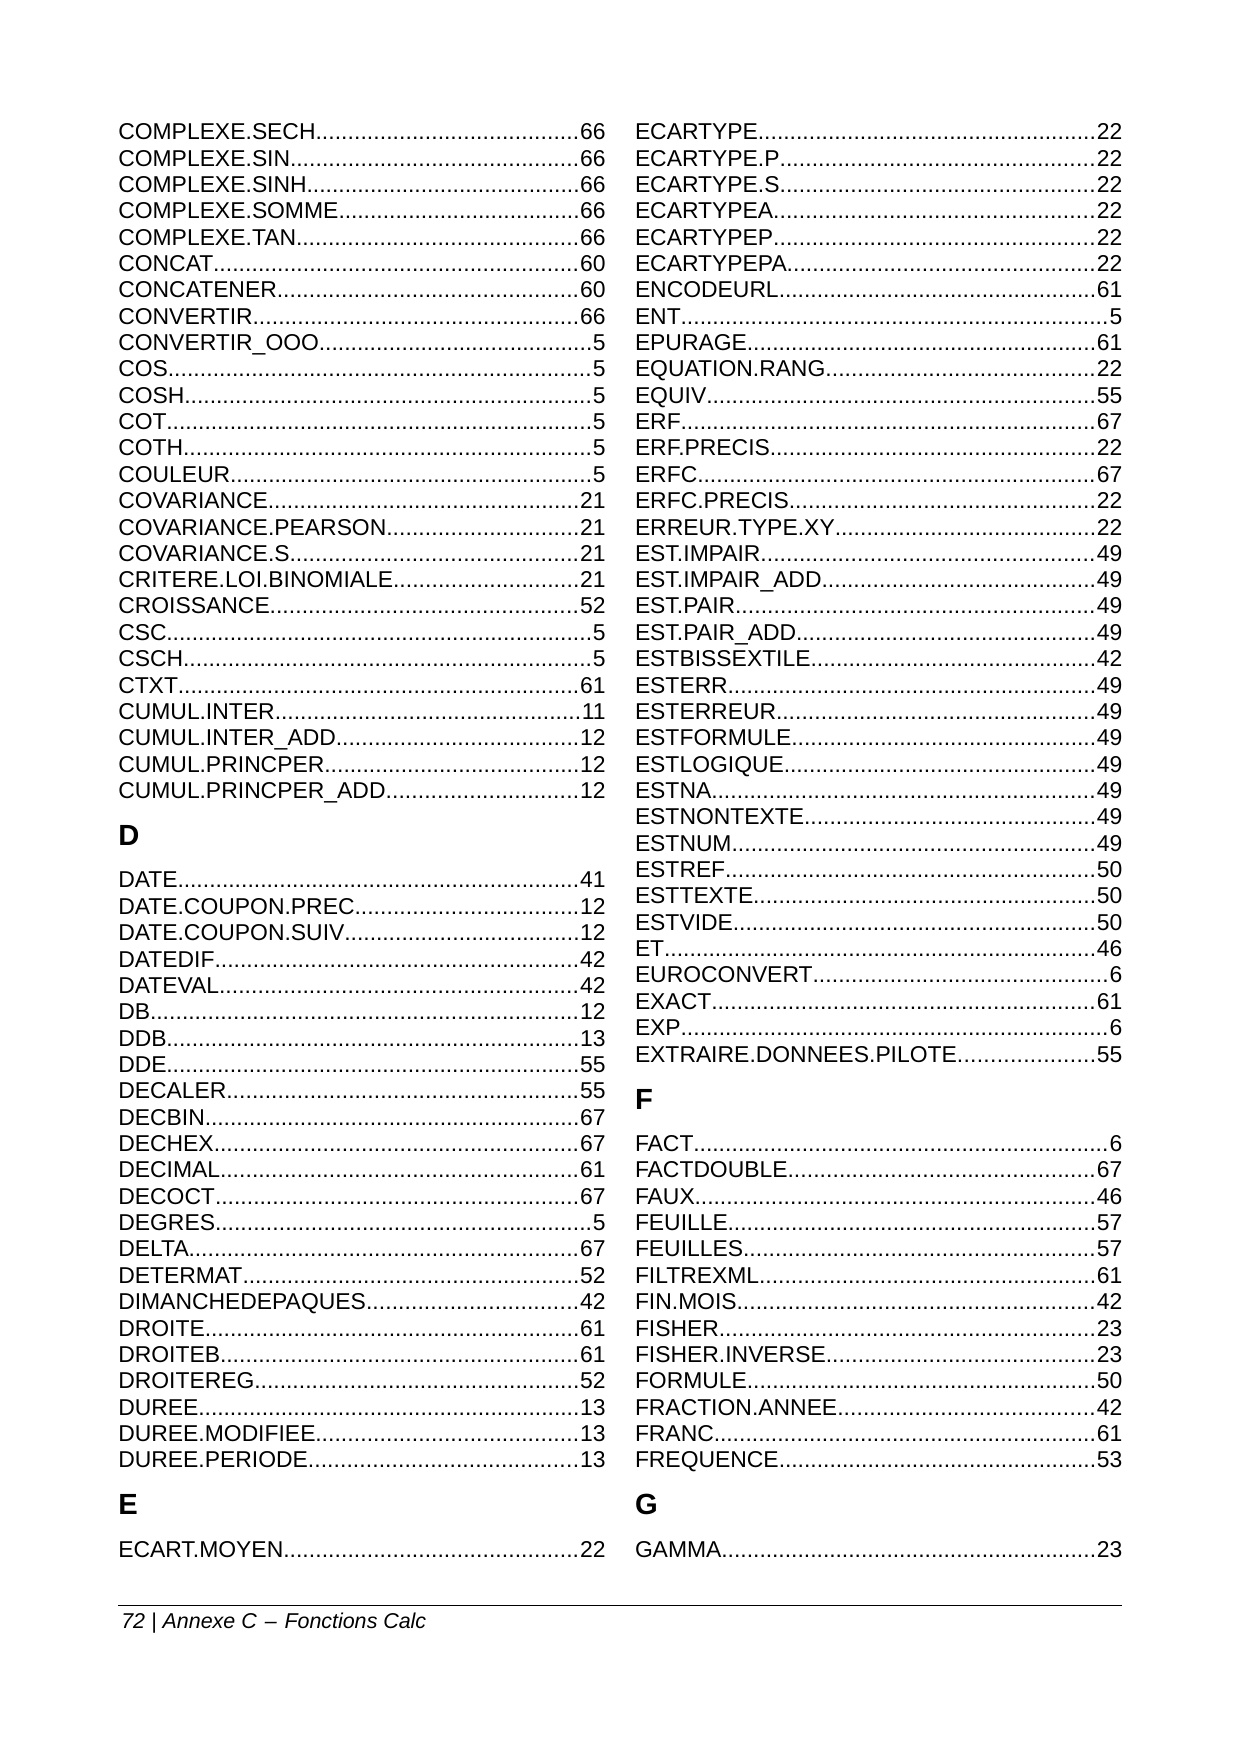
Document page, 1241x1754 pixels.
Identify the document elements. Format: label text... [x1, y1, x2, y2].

text CROISSANCE 52 [118, 592, 605, 619]
text DROITEB 61 [118, 1341, 605, 1367]
text CUMUL.PRINCPER_ADD 12 [118, 777, 605, 803]
text DUREE 13 [118, 1393, 605, 1420]
text ENT 5 [635, 303, 1122, 329]
text E [118, 1487, 605, 1521]
text DATEVAL 42 [118, 972, 605, 998]
text DECALER 55 [118, 1077, 605, 1104]
text CUMUL.INTER_ADD 12 [118, 724, 605, 751]
text D [118, 818, 605, 852]
text FAUX 46 [635, 1183, 1122, 1209]
text ESTERREUR 49 [635, 698, 1122, 724]
text DROITEREG 52 [118, 1367, 605, 1393]
text DECBIN 67 [118, 1104, 605, 1130]
text COVARIANCE.PEARSON 21 [118, 513, 605, 540]
text DATEDIF 42 [118, 946, 605, 972]
text ERFC.PRECIS 22 [635, 487, 1122, 513]
text EST.PAIR_ADD 49 [635, 619, 1122, 645]
text ECARTYPEP 22 [635, 223, 1122, 250]
text ESTLOGIQUE 49 [635, 751, 1122, 777]
text EPURAGE 61 [635, 329, 1122, 355]
text ERF 67 [635, 408, 1122, 434]
text ERREUR.TYPE.XY 22 [635, 513, 1122, 540]
text ECARTYPEPA 22 [635, 250, 1122, 276]
text ERF.PRECIS 22 [635, 434, 1122, 461]
text FISHER.INVERSE 23 [635, 1341, 1122, 1367]
text EST.IMPAIR 49 [635, 540, 1122, 566]
text COULEUR 5 [118, 461, 605, 487]
text FACT 6 [635, 1130, 1122, 1156]
text COVARIANCE 21 [118, 487, 605, 513]
text DROITE 61 [118, 1314, 605, 1341]
text ESTVIDE 50 [635, 909, 1122, 935]
text CUMUL.INTER 11 [118, 698, 605, 724]
text DECIMAL 61 [118, 1156, 605, 1183]
text G [635, 1487, 1122, 1521]
text EXACT 61 [635, 988, 1122, 1014]
text FEUILLES 57 [635, 1235, 1122, 1262]
text EXTRAIRE.DONNEES.PILOTE 55 [635, 1041, 1122, 1067]
text ECARTYPEA 22 [635, 197, 1122, 223]
text CSC 5 [118, 619, 605, 645]
text DATE.COUPON.PREC 12 [118, 893, 605, 919]
text DUREE.MODIFIEE 13 [118, 1420, 605, 1446]
text FORMULE 50 [635, 1367, 1122, 1393]
text COMPLEXE.SECH 66 [118, 118, 605, 144]
text DUREE.PERIODE 13 [118, 1446, 605, 1473]
text FILTREXML 61 [635, 1262, 1122, 1288]
text ESTFORMULE 49 [635, 724, 1122, 751]
text EXP 6 [635, 1014, 1122, 1041]
text ECARTYPE.S 22 [635, 171, 1122, 197]
text ET 46 [635, 935, 1122, 961]
text CTXT 61 [118, 672, 605, 698]
text DELTA 67 [118, 1235, 605, 1262]
text COVARIANCE.S 21 [118, 540, 605, 566]
text FACTDOUBLE 67 [635, 1156, 1122, 1183]
text ESTTEXTE 50 [635, 882, 1122, 909]
text EQUIV 55 [635, 382, 1122, 408]
text DB 12 [118, 998, 605, 1024]
text COTH 5 [118, 434, 605, 461]
text CONCATENER 60 [118, 276, 605, 303]
text FRACTION.ANNEE 42 [635, 1393, 1122, 1420]
text COT 5 [118, 408, 605, 434]
text ENCODEURL 61 [635, 276, 1122, 303]
text ERFC 67 [635, 461, 1122, 487]
text FREQUENCE 53 [635, 1446, 1122, 1473]
text ESTERR 49 [635, 672, 1122, 698]
text FRANC 61 [635, 1420, 1122, 1446]
text ECARTYPE 22 [635, 118, 1122, 144]
text EUROCONVERT 6 [635, 961, 1122, 988]
text COMPLEXE.SINH 66 [118, 171, 605, 197]
text GAMMA 23 [635, 1536, 1122, 1562]
text COMPLEXE.SIN 66 [118, 144, 605, 171]
text COMPLEXE.TAN 66 [118, 223, 605, 250]
text DDE 55 [118, 1051, 605, 1077]
text COMPLEXE.SOMME 66 [118, 197, 605, 223]
text FEUILLE 57 [635, 1209, 1122, 1235]
text CONVERTIR 66 [118, 303, 605, 329]
text ESTNONTEXTE 49 [635, 803, 1122, 830]
text EST.IMPAIR_ADD 49 [635, 566, 1122, 592]
text ESTBISSEXTILE 42 [635, 645, 1122, 672]
text CONVERTIR_OOO 5 [118, 329, 605, 355]
text DECHEX 67 [118, 1130, 605, 1156]
text DECOCT 67 [118, 1183, 605, 1209]
text ECART.MOYEN 22 [118, 1536, 605, 1562]
text ESTNUM 49 [635, 830, 1122, 856]
text DETERMAT 52 [118, 1262, 605, 1288]
text ESTNA 49 [635, 777, 1122, 803]
text FIN.MOIS 42 [635, 1288, 1122, 1314]
text ESTREF 50 [635, 856, 1122, 882]
text FISHER 23 [635, 1314, 1122, 1341]
text COSH 5 [118, 382, 605, 408]
text DATE.COUPON.SUIV 12 [118, 919, 605, 946]
text ECARTYPE.P 22 [635, 144, 1122, 171]
text EQUATION.RANG 22 [635, 355, 1122, 382]
text DATE 41 [118, 866, 605, 893]
text F [635, 1082, 1122, 1115]
text DDB 13 [118, 1024, 605, 1051]
text COS 5 [118, 355, 605, 382]
text EST.PAIR 49 [635, 592, 1122, 619]
text CRITERE.LOI.BINOMIALE 21 [118, 566, 605, 592]
text CSCH 5 [118, 645, 605, 672]
text CUMUL.PRINCPER 12 [118, 751, 605, 777]
text DIMANCHEDEPAQUES 42 [118, 1288, 605, 1314]
text CONCAT 60 [118, 250, 605, 276]
text DEGRES 5 [118, 1209, 605, 1235]
